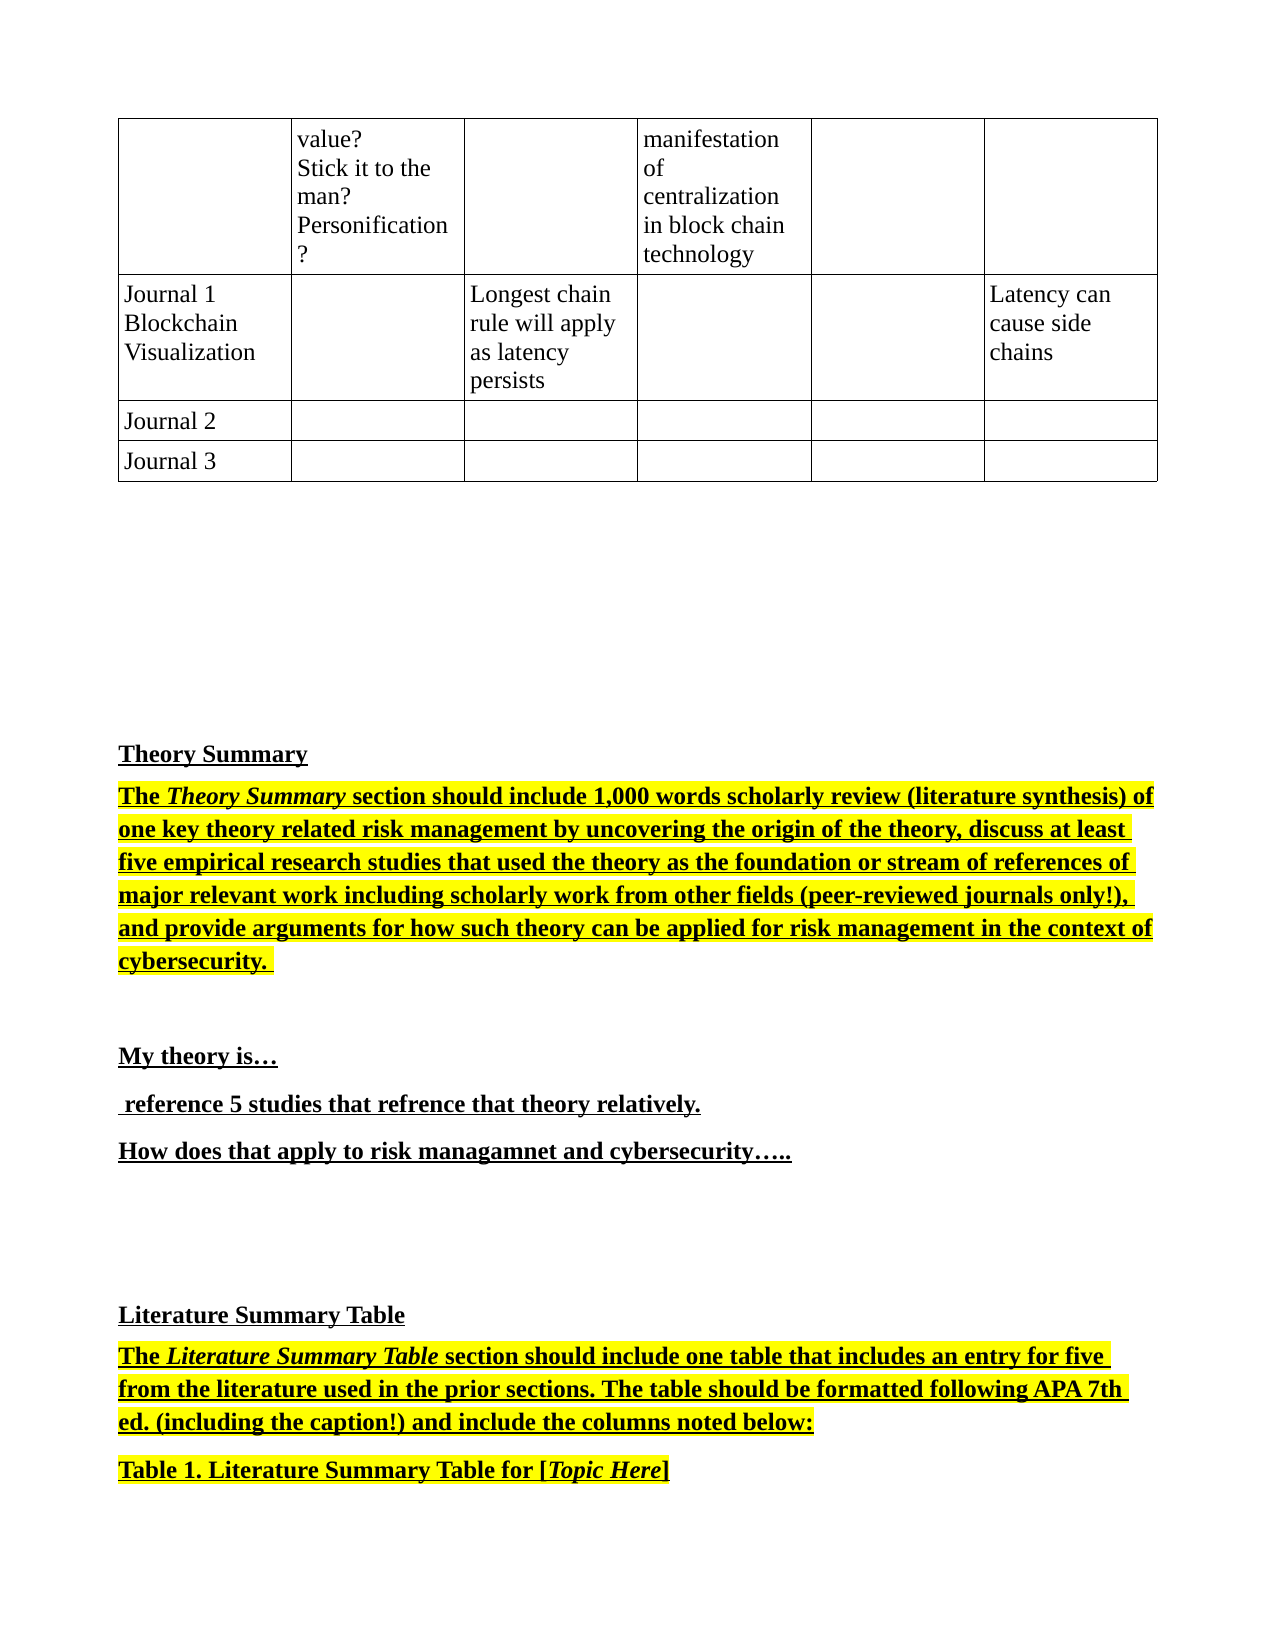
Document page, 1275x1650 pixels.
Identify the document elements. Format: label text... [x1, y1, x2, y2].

table_cell [812, 401, 984, 440]
text The Literature Summary Table section should include one table that includes an entry for five from the literature used in the prior sections. The table should be formatted following APA 7th ed. (including the caption!) and include the columns noted below: [118, 1341, 1157, 1436]
table_cell [638, 275, 811, 400]
table_cell [638, 401, 811, 440]
table_cell [465, 441, 637, 481]
table_cell Longest chain rule will apply as latency persists [465, 275, 637, 400]
text How does that apply to risk managamnet and cybersecurity….. [118, 1136, 1157, 1165]
text Table 1. Literature Summary Table for [Topic Here] [118, 1455, 1157, 1484]
table_cell [812, 441, 984, 481]
table_cell [985, 441, 1157, 481]
table_cell [638, 441, 811, 481]
table_cell [292, 441, 464, 481]
table_cell [465, 401, 637, 440]
text reference 5 studies that refrence that theory relatively. [118, 1089, 1157, 1117]
subtitle Theory Summary [118, 739, 1157, 768]
table_cell [985, 401, 1157, 440]
text The Theory Summary section should include 1,000 words scholarly review (literature synthesis) of one key theory related risk management by uncovering the origin of the theory, discuss at least five empirical research studies that used the theory as the foundation or stream of references of major relevant work including scholarly work from other fields (peer-reviewed journals only!), and provide arguments for how such theory can be applied for risk management in the context of cybersecurity. [118, 781, 1157, 975]
text My theory is… [118, 1041, 1157, 1070]
table_cell [812, 275, 984, 400]
table_header [465, 119, 637, 273]
table_cell [292, 401, 464, 440]
subtitle Literature Summary Table [118, 1300, 1157, 1329]
table_header [119, 119, 291, 273]
table_header [985, 119, 1157, 273]
table_header manifestation of centralization in block chain technology [638, 119, 811, 273]
table_cell Journal 2 [119, 401, 291, 440]
table_header [812, 119, 984, 273]
table_cell Latency can cause side chains [985, 275, 1157, 400]
table_cell Journal 3 [119, 441, 291, 481]
table_cell [292, 275, 464, 400]
table_cell Journal 1 Blockchain Visualization [119, 275, 291, 400]
table_header value? Stick it to the man? Personification? [292, 119, 464, 273]
